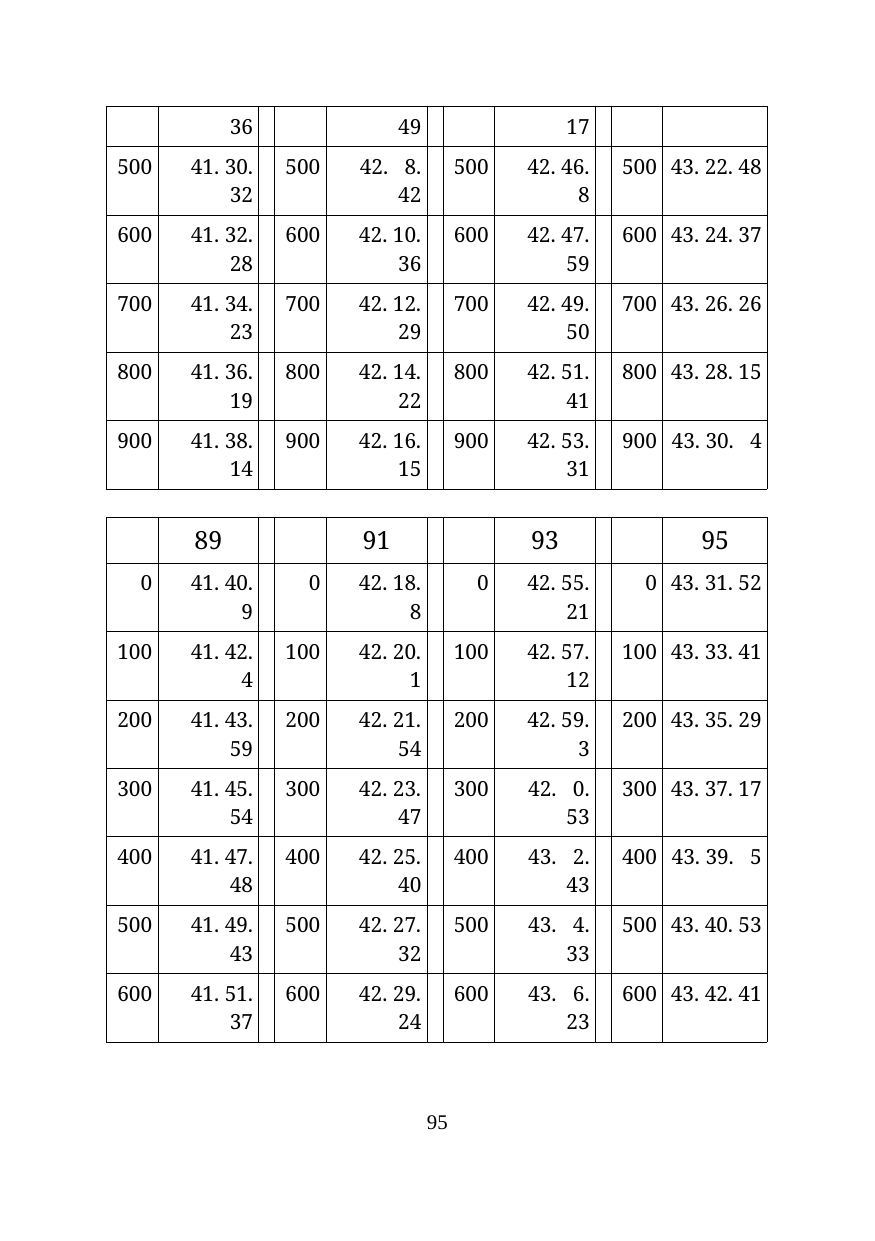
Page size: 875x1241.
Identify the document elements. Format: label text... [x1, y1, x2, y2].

table_cell [259, 974, 274, 1042]
table_cell [428, 564, 443, 631]
table_cell 42. 51. 41 [495, 353, 595, 420]
table_cell [612, 107, 662, 146]
table_cell [428, 421, 443, 488]
table_cell 41. 47. 48 [159, 837, 258, 905]
table_cell 600 [612, 974, 662, 1042]
table_cell 900 [107, 421, 158, 488]
table_cell 100 [612, 632, 662, 699]
table_cell [428, 284, 443, 352]
table_cell [596, 974, 611, 1042]
table_cell 200 [612, 701, 662, 768]
table_cell 100 [107, 632, 158, 699]
table_cell 42. 12. 29 [327, 284, 427, 352]
table_header [259, 518, 274, 563]
table_cell 900 [612, 421, 662, 488]
table_cell [259, 837, 274, 905]
table_cell 800 [107, 353, 158, 420]
table_cell 600 [444, 974, 494, 1042]
table_cell 700 [612, 284, 662, 352]
table_cell [596, 769, 611, 836]
table_cell 400 [275, 837, 326, 905]
table_cell 42. 47. 59 [495, 216, 595, 283]
table_cell 43. 37. 17 [663, 769, 767, 836]
table_cell 42. 27. 32 [327, 906, 427, 973]
table_cell [663, 107, 767, 146]
table_cell 600 [444, 216, 494, 283]
table_cell 300 [612, 769, 662, 836]
table_header 95 [663, 518, 767, 563]
table_cell 0 [612, 564, 662, 631]
table_cell 42. 8. 42 [327, 147, 427, 215]
table_cell 500 [444, 906, 494, 973]
table_cell 42. 49. 50 [495, 284, 595, 352]
table_cell [596, 353, 611, 420]
table_cell 400 [444, 837, 494, 905]
table_cell 42. 16. 15 [327, 421, 427, 488]
table_cell 41. 38. 14 [159, 421, 258, 488]
table_cell [428, 701, 443, 768]
table_cell 800 [612, 353, 662, 420]
table_cell [428, 632, 443, 699]
table_cell [259, 421, 274, 488]
table_cell 41. 49. 43 [159, 906, 258, 973]
table_cell 500 [612, 906, 662, 973]
table_cell 800 [275, 353, 326, 420]
table_cell 700 [107, 284, 158, 352]
table_cell 500 [107, 147, 158, 215]
table_cell 43. 26. 26 [663, 284, 767, 352]
table_cell 600 [107, 974, 158, 1042]
table_cell 0 [275, 564, 326, 631]
table_cell [259, 564, 274, 631]
table_cell 36 [159, 107, 258, 146]
table_cell 700 [275, 284, 326, 352]
table_cell 42. 21. 54 [327, 701, 427, 768]
table_cell 500 [275, 906, 326, 973]
table_cell 41. 32. 28 [159, 216, 258, 283]
table_cell 300 [275, 769, 326, 836]
table_cell [259, 147, 274, 215]
table_cell 41. 42. 4 [159, 632, 258, 699]
table_cell 41. 34. 23 [159, 284, 258, 352]
table_cell 43. 28. 15 [663, 353, 767, 420]
table_cell 41. 51. 37 [159, 974, 258, 1042]
table_cell 600 [612, 216, 662, 283]
table_cell 43. 31. 52 [663, 564, 767, 631]
table_cell [259, 769, 274, 836]
table_cell 600 [107, 216, 158, 283]
table_cell 43. 40. 53 [663, 906, 767, 973]
table_cell 500 [612, 147, 662, 215]
table_cell 300 [107, 769, 158, 836]
table_cell 100 [275, 632, 326, 699]
table_cell 0 [107, 564, 158, 631]
table_cell 800 [444, 353, 494, 420]
table_cell [259, 701, 274, 768]
table_cell 600 [275, 216, 326, 283]
table_cell 42. 46. 8 [495, 147, 595, 215]
table_header [275, 518, 326, 563]
table_cell [259, 632, 274, 699]
table_cell 42. 55. 21 [495, 564, 595, 631]
table_cell [259, 284, 274, 352]
table_header 91 [327, 518, 427, 563]
table_cell 41. 45. 54 [159, 769, 258, 836]
table_cell 500 [107, 906, 158, 973]
table_cell 42. 59. 3 [495, 701, 595, 768]
table_cell 42. 18. 8 [327, 564, 427, 631]
table_cell [596, 147, 611, 215]
table_cell 42. 57. 12 [495, 632, 595, 699]
table_header [107, 518, 158, 563]
table_cell 43. 39. 5 [663, 837, 767, 905]
table_cell [596, 284, 611, 352]
table_header [596, 518, 611, 563]
table_cell 400 [107, 837, 158, 905]
table_cell 42. 25. 40 [327, 837, 427, 905]
table_cell [596, 906, 611, 973]
table_header [444, 518, 494, 563]
table_cell 42. 20. 1 [327, 632, 427, 699]
table_cell 200 [275, 701, 326, 768]
table_cell 49 [327, 107, 427, 146]
table_cell [428, 906, 443, 973]
table_cell 500 [444, 147, 494, 215]
table_cell 900 [444, 421, 494, 488]
table_cell 41. 36. 19 [159, 353, 258, 420]
table_cell 43. 22. 48 [663, 147, 767, 215]
table_cell 400 [612, 837, 662, 905]
table_cell 42. 10. 36 [327, 216, 427, 283]
table_cell 42. 0. 53 [495, 769, 595, 836]
table_cell [428, 147, 443, 215]
table_cell 900 [275, 421, 326, 488]
table_cell [428, 837, 443, 905]
table_header [612, 518, 662, 563]
table_cell [596, 632, 611, 699]
table_cell [428, 353, 443, 420]
table_cell 41. 40. 9 [159, 564, 258, 631]
table_cell [107, 107, 158, 146]
table_cell [259, 216, 274, 283]
table_cell 43. 2. 43 [495, 837, 595, 905]
table_header 89 [159, 518, 258, 563]
table_cell 42. 14. 22 [327, 353, 427, 420]
table_cell [259, 107, 274, 146]
table_cell [596, 701, 611, 768]
table_cell 42. 29. 24 [327, 974, 427, 1042]
table_cell [259, 906, 274, 973]
table_cell [596, 564, 611, 631]
table_cell [596, 837, 611, 905]
table_cell [596, 421, 611, 488]
table_cell 43. 35. 29 [663, 701, 767, 768]
table_cell 200 [107, 701, 158, 768]
table_cell [444, 107, 494, 146]
table_cell 43. 30. 4 [663, 421, 767, 488]
table_cell [596, 107, 611, 146]
table_cell 0 [444, 564, 494, 631]
table_cell 100 [444, 632, 494, 699]
table_cell 42. 23. 47 [327, 769, 427, 836]
table_cell 300 [444, 769, 494, 836]
table_header [428, 518, 443, 563]
table_cell 43. 6. 23 [495, 974, 595, 1042]
table_cell 500 [275, 147, 326, 215]
table_cell 43. 24. 37 [663, 216, 767, 283]
table_cell [428, 974, 443, 1042]
table_cell [596, 216, 611, 283]
table_cell 200 [444, 701, 494, 768]
table_cell 43. 33. 41 [663, 632, 767, 699]
table_cell [428, 107, 443, 146]
table_cell 600 [275, 974, 326, 1042]
table_cell 17 [495, 107, 595, 146]
table_cell 42. 53. 31 [495, 421, 595, 488]
table_cell [275, 107, 326, 146]
table_cell [259, 353, 274, 420]
table_cell [428, 216, 443, 283]
table_cell 43. 4. 33 [495, 906, 595, 973]
table_header 93 [495, 518, 595, 563]
table_cell 700 [444, 284, 494, 352]
table_cell 43. 42. 41 [663, 974, 767, 1042]
table_cell 41. 43. 59 [159, 701, 258, 768]
table_cell [428, 769, 443, 836]
table_cell 41. 30. 32 [159, 147, 258, 215]
